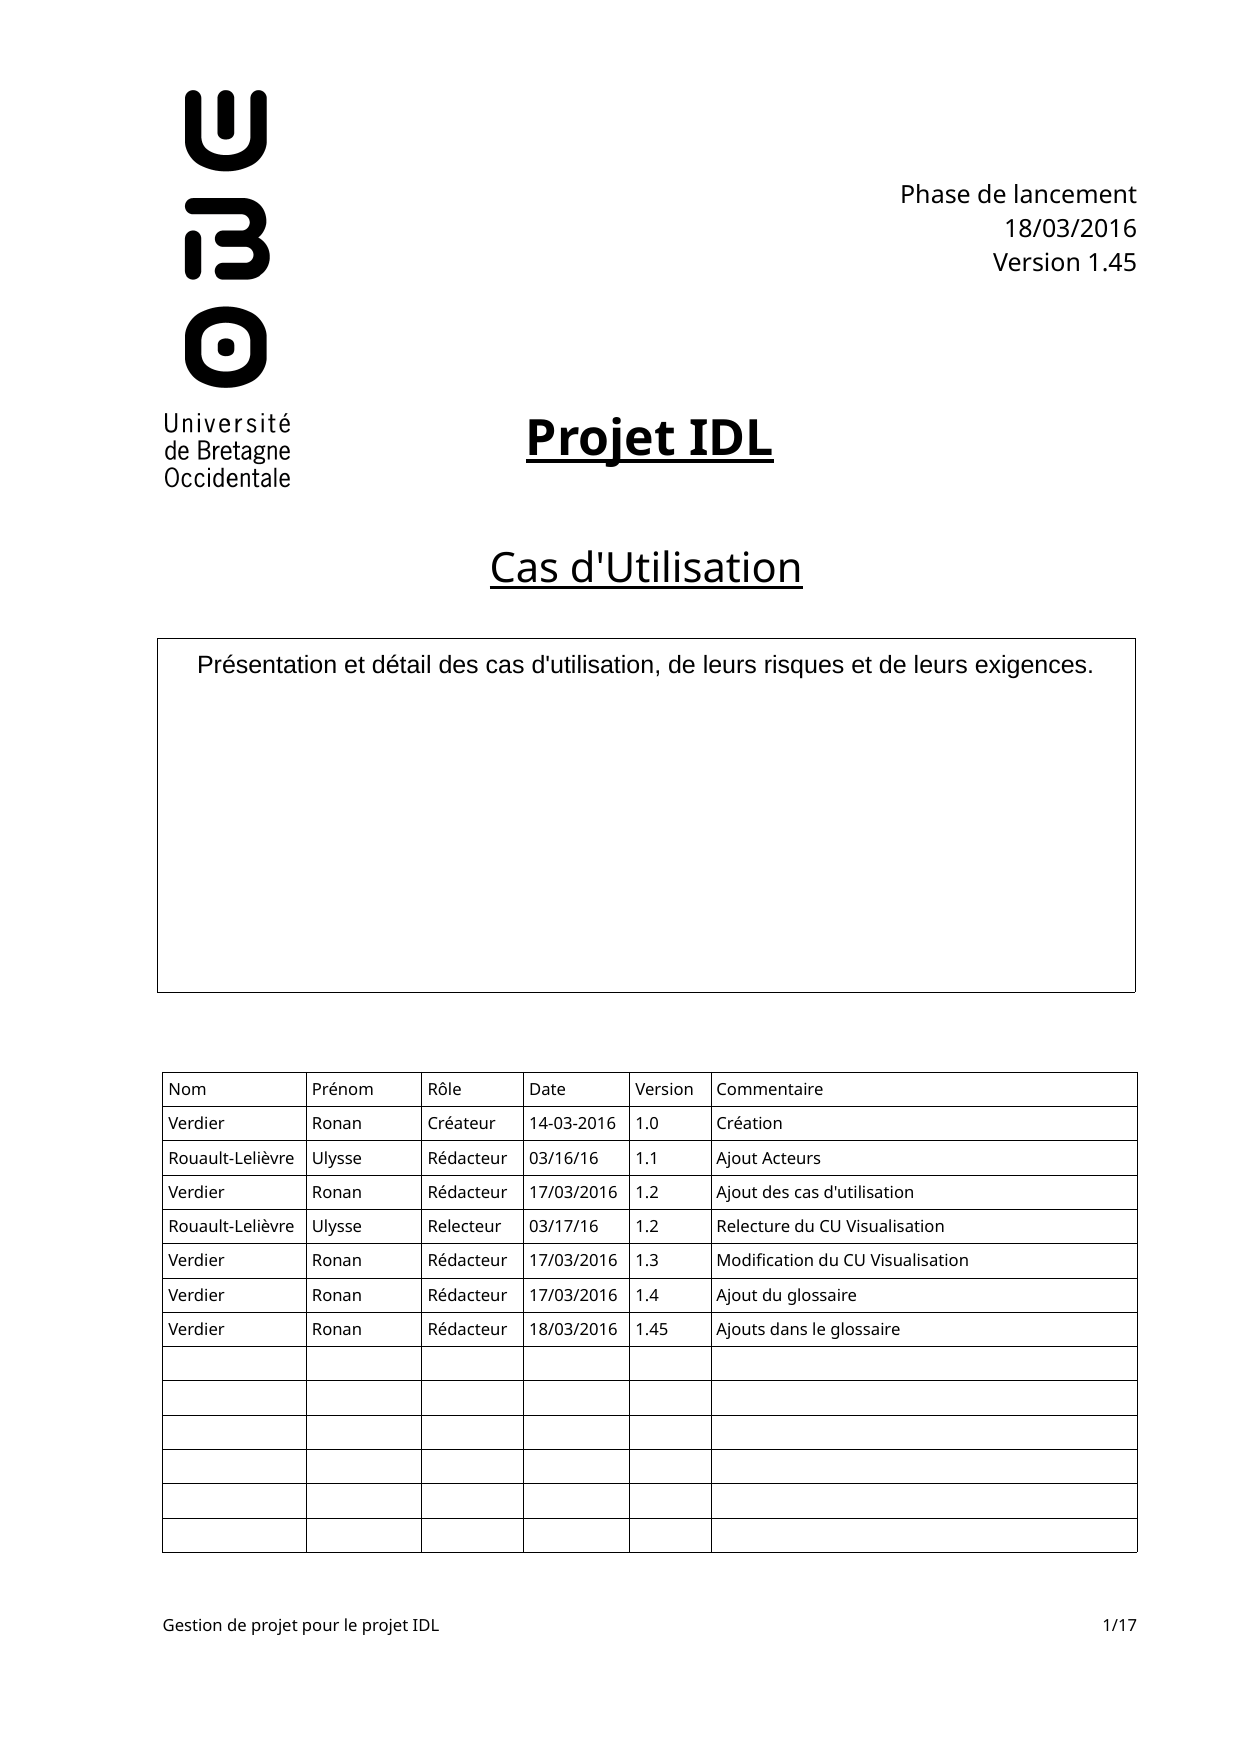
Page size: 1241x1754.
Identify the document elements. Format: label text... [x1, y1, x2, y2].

table_cell Ronan [307, 1107, 421, 1140]
table_cell [524, 1484, 629, 1517]
table_cell 1.0 [630, 1107, 711, 1140]
table_cell Modification du CU Visualisation [712, 1244, 1137, 1277]
table_cell [422, 1484, 523, 1517]
table_cell Rédacteur [422, 1244, 523, 1277]
table_cell Verdier [163, 1313, 306, 1346]
table_cell [307, 1519, 421, 1552]
table_cell 16/03/16 [524, 1141, 629, 1175]
table_cell [524, 1519, 629, 1552]
table_cell [163, 1519, 306, 1552]
table_cell [163, 1416, 306, 1449]
table_cell 17/03/16 [524, 1210, 629, 1243]
table_cell [422, 1450, 523, 1483]
table_cell Ronan [307, 1176, 421, 1209]
table_cell 18/03/2016 [524, 1313, 629, 1346]
picture [131, 0, 323, 551]
table_cell Ronan [307, 1313, 421, 1346]
table_header Rôle [422, 1073, 523, 1106]
table_header Version [630, 1073, 711, 1106]
table_cell Verdier [163, 1107, 306, 1140]
table_cell 1.4 [630, 1279, 711, 1312]
text Cas d'Utilisation [166, 538, 1126, 594]
table_cell [524, 1450, 629, 1483]
table_cell Ajout du glossaire [712, 1279, 1137, 1312]
text Présentation et détail des cas d'utilisation, de leurs risques et de leurs exigences. [166, 647, 1126, 679]
text Projet IDL [307, 401, 992, 469]
table_cell Verdier [163, 1279, 306, 1312]
table_cell Ulysse [307, 1141, 421, 1175]
table_cell [307, 1416, 421, 1449]
table_cell Ajout des cas d'utilisation [712, 1176, 1137, 1209]
text Phase de lancement [323, 176, 1137, 210]
table_cell Relecteur [422, 1210, 523, 1243]
table_cell [422, 1381, 523, 1414]
table_cell Verdier [163, 1244, 306, 1277]
table_cell 1.2 [630, 1210, 711, 1243]
table_cell [524, 1381, 629, 1414]
table_cell 17/03/2016 [524, 1244, 629, 1277]
table_cell [630, 1450, 711, 1483]
table_header Date [524, 1073, 629, 1106]
table_cell Ajouts dans le glossaire [712, 1313, 1137, 1346]
table_cell 1.3 [630, 1244, 711, 1277]
text 18/03/2016 [323, 210, 1137, 244]
table_cell Rouault-Lelièvre [163, 1141, 306, 1175]
table_cell 17/03/2016 [524, 1279, 629, 1312]
table_cell [422, 1416, 523, 1449]
table_header Prénom [307, 1073, 421, 1106]
table_cell Créateur [422, 1107, 523, 1140]
table_cell [307, 1484, 421, 1517]
table_cell [524, 1347, 629, 1380]
table_cell [307, 1347, 421, 1380]
table_cell Relecture du CU Visualisation [712, 1210, 1137, 1243]
table_cell [422, 1519, 523, 1552]
table_cell Verdier [163, 1176, 306, 1209]
table_cell Rédacteur [422, 1176, 523, 1209]
table_cell 14-03-2016 [524, 1107, 629, 1140]
table_cell Rédacteur [422, 1313, 523, 1346]
table_cell [630, 1416, 711, 1449]
table_cell Rouault-Lelièvre [163, 1210, 306, 1243]
table_cell Ulysse [307, 1210, 421, 1243]
table_cell 1.1 [630, 1141, 711, 1175]
table_cell [307, 1381, 421, 1414]
table_cell [712, 1450, 1137, 1483]
table_cell [163, 1484, 306, 1517]
table_cell 1.45 [630, 1313, 711, 1346]
text Version 1.45 [323, 244, 1137, 278]
table_cell [630, 1484, 711, 1517]
table_cell Ronan [307, 1279, 421, 1312]
table_cell 17/03/2016 [524, 1176, 629, 1209]
table_cell [163, 1381, 306, 1414]
table_cell [524, 1416, 629, 1449]
table_cell [422, 1347, 523, 1380]
table_cell [712, 1519, 1137, 1552]
table_cell [163, 1347, 306, 1380]
table_header Nom [163, 1073, 306, 1106]
table_cell [712, 1484, 1137, 1517]
table_cell Rédacteur [422, 1141, 523, 1175]
table_cell [712, 1347, 1137, 1380]
table_cell 1.2 [630, 1176, 711, 1209]
table_cell [630, 1519, 711, 1552]
table_cell Création [712, 1107, 1137, 1140]
table_cell [163, 1450, 306, 1483]
table_header Commentaire [712, 1073, 1137, 1106]
table_cell [630, 1381, 711, 1414]
table_cell [712, 1416, 1137, 1449]
table_cell Ronan [307, 1244, 421, 1277]
table_cell [712, 1381, 1137, 1414]
table_cell Rédacteur [422, 1279, 523, 1312]
table_cell Ajout Acteurs [712, 1141, 1137, 1175]
table_cell [630, 1347, 711, 1380]
table_cell [307, 1450, 421, 1483]
